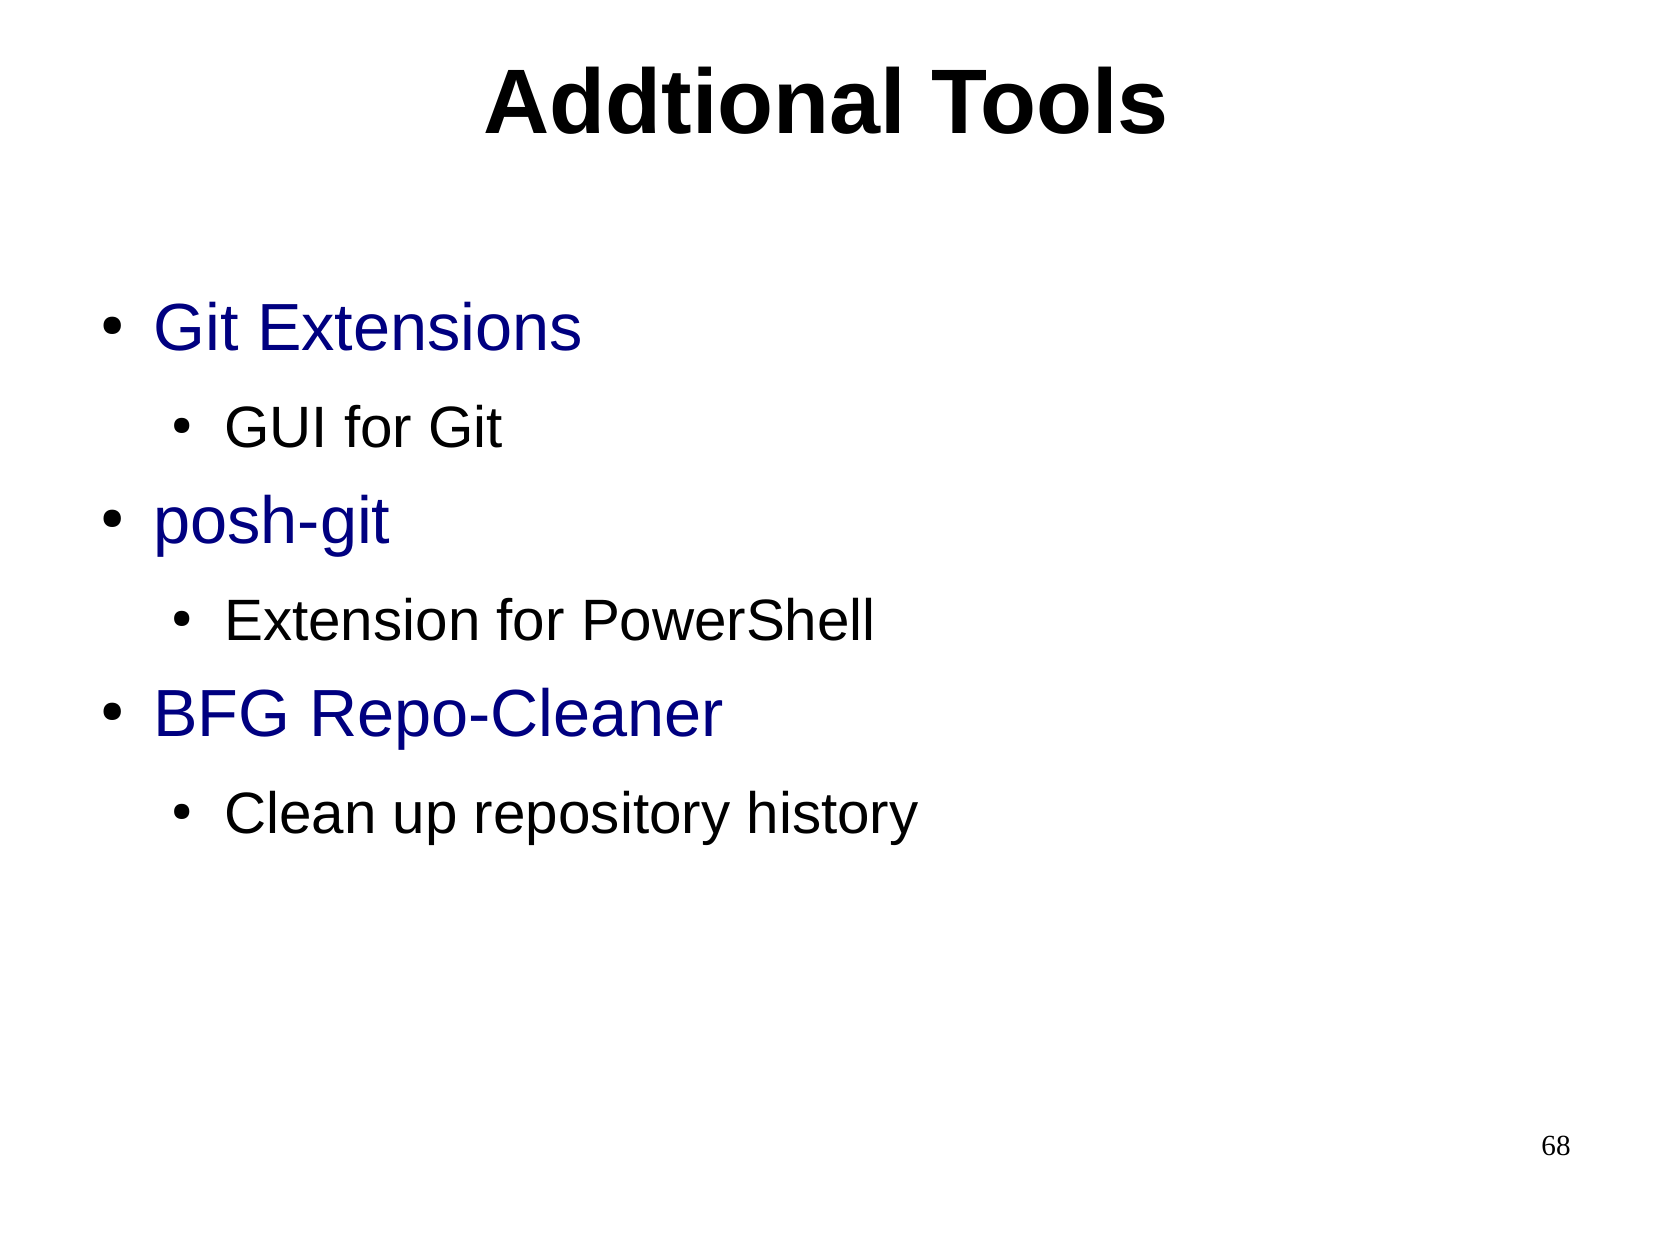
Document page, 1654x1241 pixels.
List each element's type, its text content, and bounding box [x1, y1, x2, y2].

title Addtional Tools [82, 49, 1571, 257]
list Git Extensions GUI for Git posh-git Extension for PowerShell BFG Repo-Cleaner Clean up repository history [82, 290, 1571, 1010]
